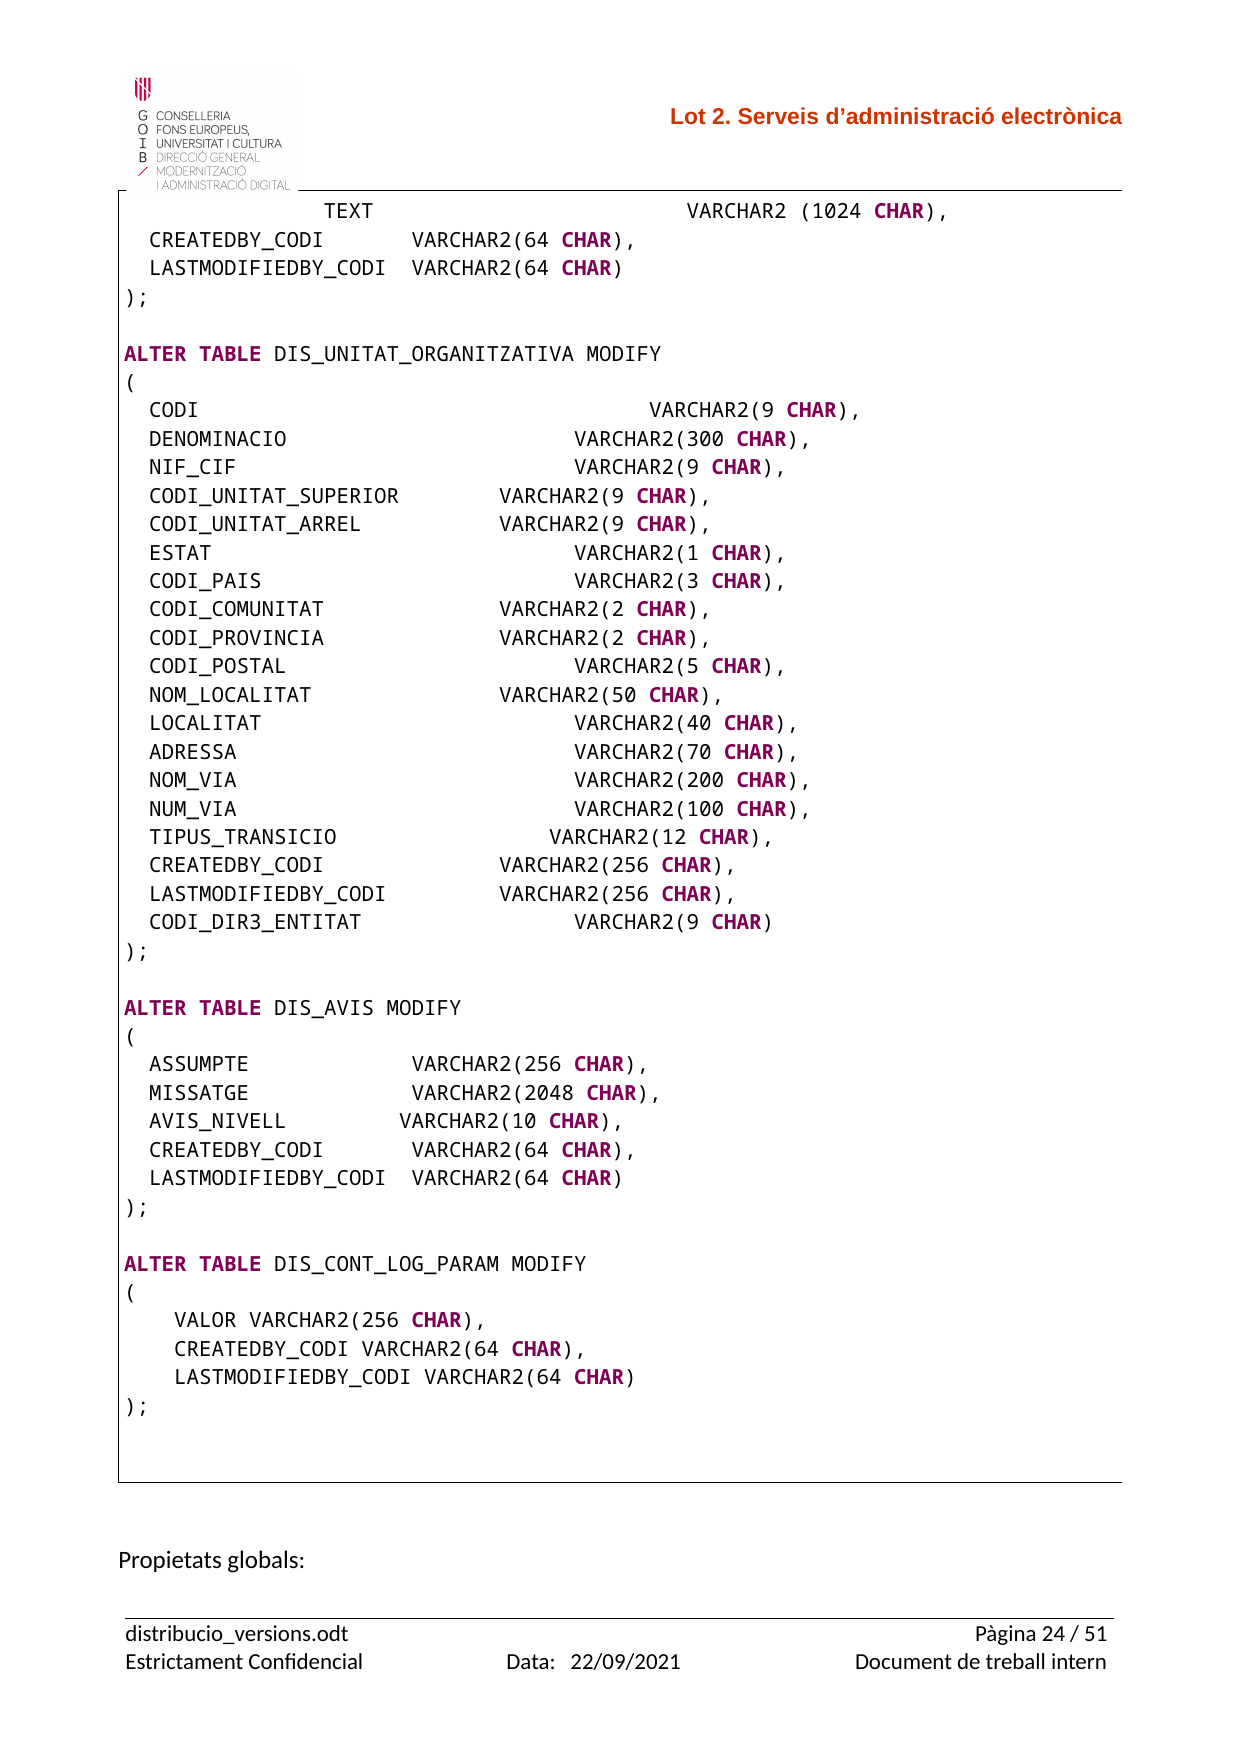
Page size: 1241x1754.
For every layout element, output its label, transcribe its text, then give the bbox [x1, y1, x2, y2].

picture [126, 70, 299, 197]
text Propietats globals: [118, 1544, 1122, 1574]
table_header TEXT VARCHAR2 (1024 CHAR), CREATEDBY_CODI VARCHAR2(64 CHAR), LASTMODIFIEDBY_CODI VARCHAR2(64 CHAR) ); ALTER TABLE DIS_UNITAT_ORGANITZATIVA MODIFY ( CODI VARCHAR2(9 CHAR), DENOMINACIO VARCHAR2(300 CHAR), NIF_CIF VARCHAR2(9 CHAR), CODI_UNITAT_SUPERIOR VARCHAR2(9 CHAR), CODI_UNITAT_ARREL VARCHAR2(9 CHAR), ESTAT VARCHAR2(1 CHAR), CODI_PAIS VARCHAR2(3 CHAR), CODI_COMUNITAT VARCHAR2(2 CHAR), CODI_PROVINCIA VARCHAR2(2 CHAR), CODI_POSTAL VARCHAR2(5 CHAR), NOM_LOCALITAT VARCHAR2(50 CHAR), LOCALITAT VARCHAR2(40 CHAR), ADRESSA VARCHAR2(70 CHAR), NOM_VIA VARCHAR2(200 CHAR), NUM_VIA VARCHAR2(100 CHAR), TIPUS_TRANSICIO VARCHAR2(12 CHAR), CREATEDBY_CODI VARCHAR2(256 CHAR), LASTMODIFIEDBY_CODI VARCHAR2(256 CHAR), CODI_DIR3_ENTITAT VARCHAR2(9 CHAR) ); ALTER TABLE DIS_AVIS MODIFY ( ASSUMPTE VARCHAR2(256 CHAR), MISSATGE VARCHAR2(2048 CHAR), AVIS_NIVELL VARCHAR2(10 CHAR), CREATEDBY_CODI VARCHAR2(64 CHAR), LASTMODIFIEDBY_CODI VARCHAR2(64 CHAR) ); ALTER TABLE DIS_CONT_LOG_PARAM MODIFY ( VALOR VARCHAR2(256 CHAR), CREATEDBY_CODI VARCHAR2(64 CHAR), LASTMODIFIEDBY_CODI VARCHAR2(64 CHAR) ); [119, 191, 1122, 1482]
